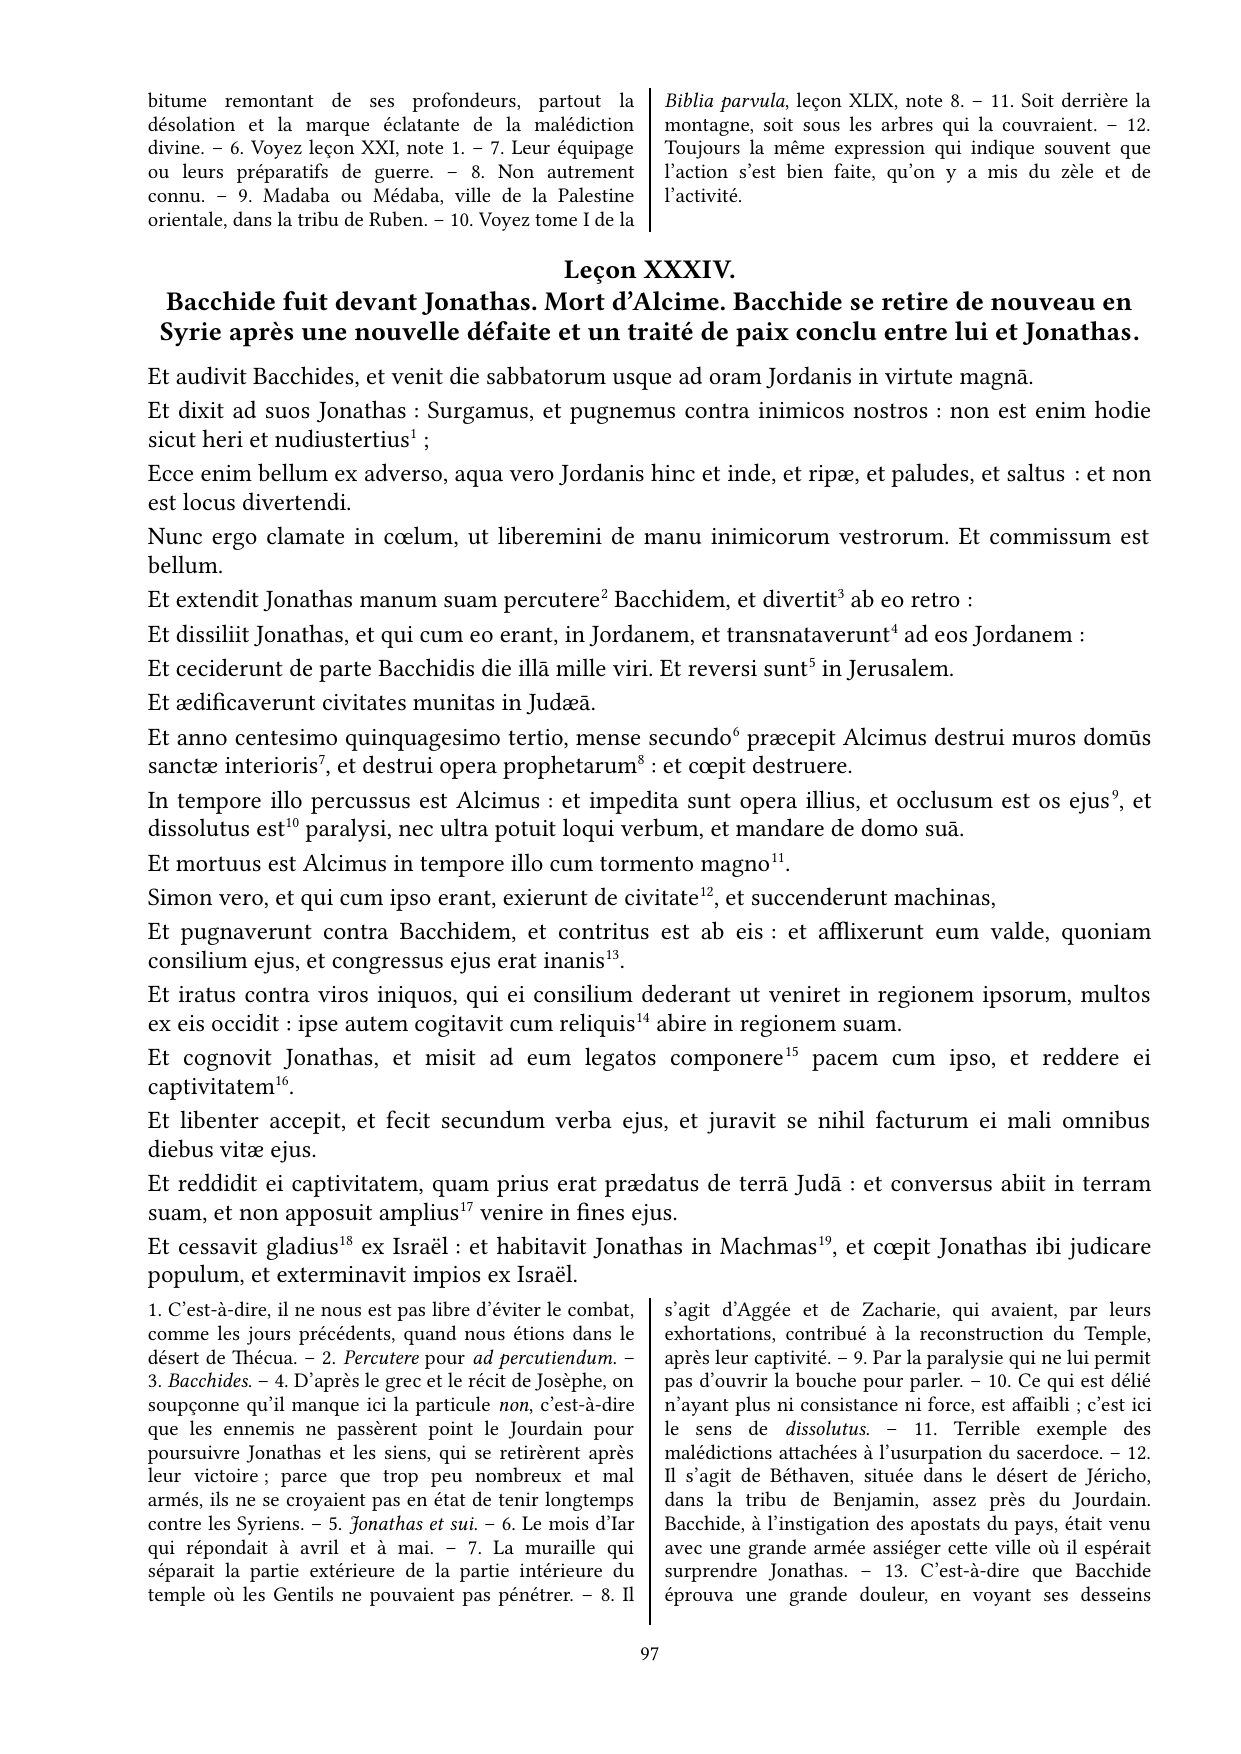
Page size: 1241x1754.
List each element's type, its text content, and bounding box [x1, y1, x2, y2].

text Et iratus contra viros iniquos, qui ei consilium dederant ut veniret in regionem ipsorum, multos ex eis occidit : ipse autem cogitavit cum reliquis14 abire in regionem suam. [148, 980, 1152, 1037]
text Et dixit ad suos Jonathas : Surgamus, et pugnemus contra inimicos nostros : non est enim hodie sicut heri et nudiustertius1 ; [148, 397, 1152, 454]
text Et dissiliit Jonathas, et qui cum eo erant, in Jordanem, et transnataverunt4 ad eos Jordanem : [148, 620, 1152, 648]
text Simon vero, et qui cum ipso erant, exierunt de civitate12, et succenderunt machinas, [148, 883, 1152, 912]
text In tempore illo percussus est Alcimus : et impedita sunt opera illius, et occlusum est os ejus9, et dissolutus est10 paralysi, nec ultra potuit loqui verbum, et mandare de domo suā. [148, 786, 1152, 843]
text Et reddidit ei captivitatem, quam prius erat prædatus de terrā Judā : et conversus abiit in terram suam, et non apposuit amplius17 venire in fines ejus. [148, 1169, 1152, 1226]
text Leçon XXXIV. Bacchide fuit devant Jonathas. Mort d’Alcime. Bacchide se retire de nouveau en Syrie après une nouvelle défaite et un traité de paix conclu entre lui et Jonathas. [148, 255, 1152, 347]
text Et extendit Jonathas manum suam percutere2 Bacchidem, et divertit3 ab eo retro : [148, 585, 1152, 614]
text s’agit d’Aggée et de Zacharie, qui avaient, par leurs exhortations, contribué à la reconstruction du Temple, après leur captivité. – 9. Par la paralysie qui ne lui permit pas d’ouvrir la bouche pour parler. – 10. Ce qui est délié n’ayant plus ni consistance ni force, est affaibli ; c’est ici le sens de dissolutus. – 11. Terrible exemple des malédictions attachées à l’usurpation du sacerdoce. – 12. Il s’agit de Béthaven, située dans le désert de Jéricho, dans la tribu de Benjamin, assez près du Jourdain. Bacchide, à l’instigation des apostats du pays, était venu avec une grande armée assiéger cette ville où il espérait surprendre Jonathas. – 13. C’est-à-dire que Bacchide éprouva une grande douleur, en voyant ses desseins [664, 1298, 1152, 1607]
text Et pugnaverunt contra Bacchidem, et contritus est ab eis : et afflixerunt eum valde, quoniam consilium ejus, et congressus ejus erat inanis13. [148, 917, 1152, 974]
text Et libenter accepit, et fecit secundum verba ejus, et juravit se nihil facturum ei mali omnibus diebus vitæ ejus. [148, 1106, 1152, 1163]
text Ecce enim bellum ex adverso, aqua vero Jordanis hinc et inde, et ripæ, et paludes, et saltus : et non est locus divertendi. [148, 459, 1152, 517]
text Et cognovit Jonathas, et misit ad eum legatos componere15 pacem cum ipso, et reddere ei captivitatem16. [148, 1043, 1152, 1100]
text Et ædificaverunt civitates munitas in Judæā. [148, 688, 1152, 717]
text Et audivit Bacchides, et venit die sabbatorum usque ad oram Jordanis in virtute magnā. [148, 362, 1152, 391]
text Biblia parvula, leçon XLIX, note 8. – 11. Soit derrière la montagne, soit sous les arbres qui la couvraient. – 12. Toujours la même expression qui indique souvent que l’action s’est bien faite, qu’on y a mis du zèle et de l’activité. [664, 88, 1152, 207]
text Et cessavit gladius18 ex Israël : et habitavit Jonathas in Machmas19, et cœpit Jonathas ibi judicare populum, et exterminavit impios ex Israël. [148, 1232, 1152, 1289]
text bitume remontant de ses profondeurs, partout la désolation et la marque éclatante de la malédiction divine. – 6. Voyez leçon XXI, note 1. – 7. Leur équipage ou leurs préparatifs de guerre. – 8. Non autrement connu. – 9. Madaba ou Médaba, ville de la Palestine orientale, dans la tribu de Ruben. – 10. Voyez tome I de la [148, 88, 635, 231]
text Et ceciderunt de parte Bacchidis die illā mille viri. Et reversi sunt5 in Jerusalem. [148, 654, 1152, 683]
text Et mortuus est Alcimus in tempore illo cum tormento magno11. [148, 849, 1152, 877]
text Nunc ergo clamate in cœlum, ut liberemini de manu inimicorum vestrorum. Et commissum est bellum. [148, 522, 1152, 579]
text Et anno centesimo quinquagesimo tertio, mense secundo6 præcepit Alcimus destrui muros domūs sanctæ interioris7, et destrui opera prophetarum8 : et cœpit destruere. [148, 723, 1152, 780]
text 1. C’est-à-dire, il ne nous est pas libre d’éviter le combat, comme les jours précédents, quand nous étions dans le désert de Thécua. – 2. Percutere pour ad percutiendum. – 3. Bacchides. – 4. D’après le grec et le récit de Josèphe, on soupçonne qu’il manque ici la particule non, c’est-à-dire que les ennemis ne passèrent point le Jourdain pour poursuivre Jonathas et les siens, qui se retirèrent après leur victoire ; parce que trop peu nombreux et mal armés, ils ne se croyaient pas en état de tenir longtemps contre les Syriens. – 5. Jonathas et sui. – 6. Le mois d’Iar qui répondait à avril et à mai. – 7. La muraille qui séparait la partie extérieure de la partie intérieure du temple où les Gentils ne pouvaient pas pénétrer. – 8. Il [148, 1298, 635, 1607]
